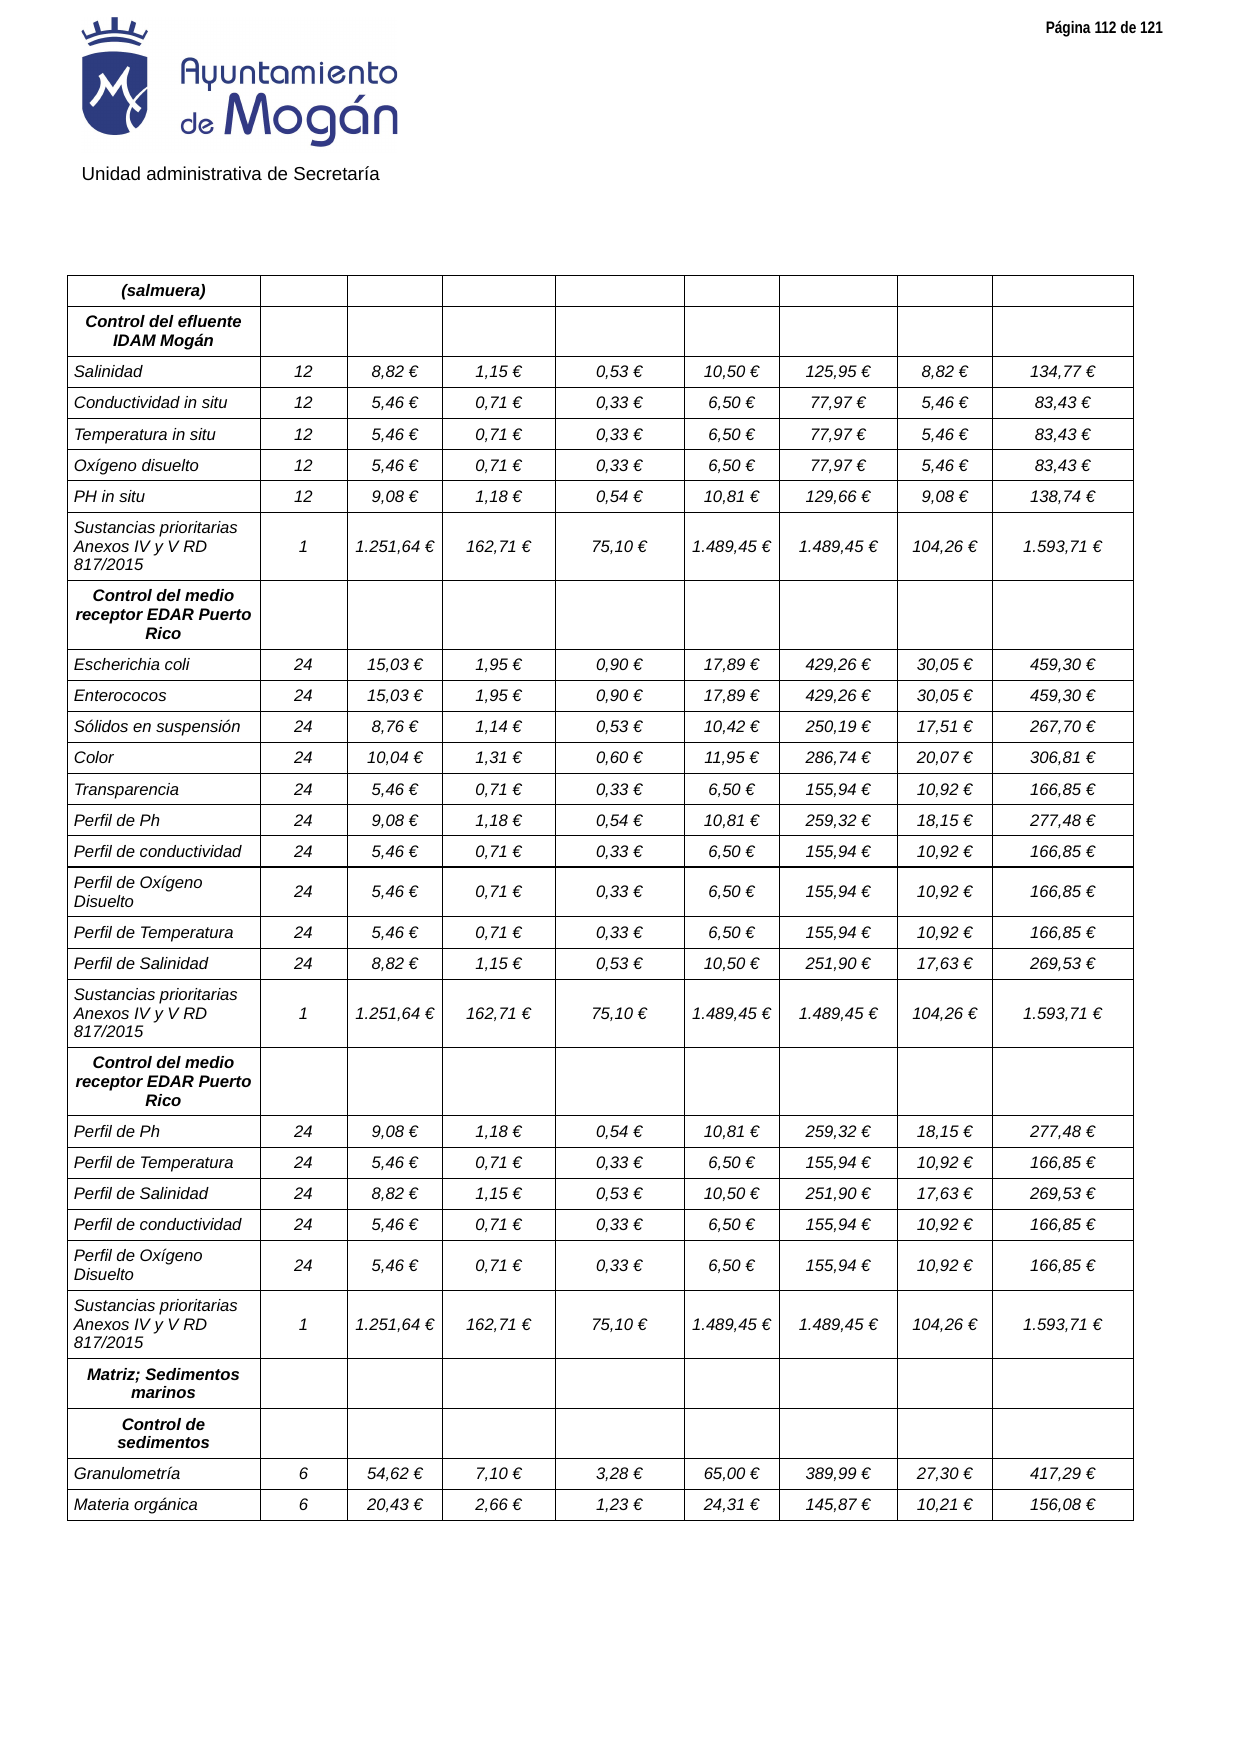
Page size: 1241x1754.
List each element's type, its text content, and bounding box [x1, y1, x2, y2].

table_cell 24 [261, 774, 347, 804]
table_cell [898, 276, 992, 306]
table_cell 162,71 € [443, 980, 555, 1047]
table_cell 166,85 € [993, 1241, 1133, 1290]
table_cell 0,71 € [443, 868, 555, 916]
table_cell 12 [261, 450, 347, 480]
table_cell 17,63 € [898, 949, 992, 978]
table_cell 10,50 € [685, 949, 779, 978]
table_cell 0,33 € [556, 774, 684, 804]
table_cell Materia orgánica [68, 1490, 260, 1520]
table_cell 1,18 € [443, 805, 555, 835]
table_cell 1,31 € [443, 743, 555, 773]
table_cell 10,92 € [898, 1241, 992, 1290]
table_cell 0,71 € [443, 917, 555, 947]
table_cell 269,53 € [993, 1179, 1133, 1209]
table_cell 1.489,45 € [780, 513, 897, 580]
table_cell 1.251,64 € [348, 1291, 442, 1358]
table_cell 77,97 € [780, 450, 897, 480]
table_cell 10,92 € [898, 1148, 992, 1178]
table_cell [556, 1409, 684, 1458]
table_cell [780, 581, 897, 648]
table_cell Perfil de Ph [68, 805, 260, 835]
table_cell 10,50 € [685, 1179, 779, 1209]
table_cell 1.251,64 € [348, 980, 442, 1047]
table_cell 10,42 € [685, 712, 779, 742]
table_cell 5,46 € [348, 917, 442, 947]
table_cell [898, 581, 992, 648]
table_cell 250,19 € [780, 712, 897, 742]
table_cell Sólidos en suspensión [68, 712, 260, 742]
table_cell 1,14 € [443, 712, 555, 742]
table_cell 166,85 € [993, 774, 1133, 804]
table_cell 24 [261, 917, 347, 947]
table_cell Control del medio receptor EDAR Puerto Rico [68, 581, 260, 648]
table_cell (salmuera) [68, 276, 260, 306]
table_cell 0,71 € [443, 836, 555, 866]
table_cell [685, 1409, 779, 1458]
table_cell [443, 1359, 555, 1408]
table_cell 77,97 € [780, 419, 897, 449]
table_cell 9,08 € [348, 805, 442, 835]
table_cell 277,48 € [993, 1116, 1133, 1147]
table_cell 459,30 € [993, 650, 1133, 679]
table_cell [348, 1048, 442, 1115]
table_cell 75,10 € [556, 980, 684, 1047]
table_cell 1.593,71 € [993, 980, 1133, 1047]
table_cell Perfil de Temperatura [68, 917, 260, 947]
table_cell [556, 1048, 684, 1115]
table_cell [556, 581, 684, 648]
table_cell 1.489,45 € [685, 513, 779, 580]
table_cell Sustancias prioritarias Anexos IV y V RD 817/2015 [68, 513, 260, 580]
table_cell 155,94 € [780, 836, 897, 866]
table_cell [443, 1048, 555, 1115]
table_cell Perfil de Salinidad [68, 1179, 260, 1209]
table_cell 5,46 € [898, 450, 992, 480]
table_cell 0,71 € [443, 419, 555, 449]
table_cell 10,81 € [685, 805, 779, 835]
table_cell 155,94 € [780, 917, 897, 947]
table_cell 24 [261, 743, 347, 773]
table_cell [685, 276, 779, 306]
table_cell 286,74 € [780, 743, 897, 773]
table_cell 6,50 € [685, 774, 779, 804]
table_cell [898, 1048, 992, 1115]
table_cell 75,10 € [556, 1291, 684, 1358]
table_cell 138,74 € [993, 481, 1133, 512]
table_cell Granulometría [68, 1459, 260, 1489]
table_cell 12 [261, 481, 347, 512]
table_cell 5,46 € [348, 836, 442, 866]
table_cell 20,07 € [898, 743, 992, 773]
table_cell 6,50 € [685, 1241, 779, 1290]
table_cell [993, 1048, 1133, 1115]
table_cell 6,50 € [685, 836, 779, 866]
table_cell 5,46 € [348, 1148, 442, 1178]
table_cell 8,76 € [348, 712, 442, 742]
table_cell 0,71 € [443, 388, 555, 418]
table_cell 1,95 € [443, 681, 555, 711]
table_cell 259,32 € [780, 805, 897, 835]
table_cell 1,15 € [443, 1179, 555, 1209]
table_cell 24 [261, 1241, 347, 1290]
table_cell Oxígeno disuelto [68, 450, 260, 480]
table_cell 83,43 € [993, 419, 1133, 449]
table_cell 166,85 € [993, 1148, 1133, 1178]
table_cell [261, 307, 347, 356]
table_cell 0,53 € [556, 1179, 684, 1209]
table_cell 0,90 € [556, 681, 684, 711]
table_cell [443, 1409, 555, 1458]
table_cell 12 [261, 388, 347, 418]
table_cell 306,81 € [993, 743, 1133, 773]
table_cell [261, 581, 347, 648]
table_cell [348, 1409, 442, 1458]
table_cell 1.251,64 € [348, 513, 442, 580]
table_cell Color [68, 743, 260, 773]
table_cell 277,48 € [993, 805, 1133, 835]
table_cell [780, 276, 897, 306]
table_cell [443, 581, 555, 648]
table_cell [993, 1359, 1133, 1408]
table_cell 1,15 € [443, 949, 555, 978]
table_cell 269,53 € [993, 949, 1133, 978]
table_cell Enterococos [68, 681, 260, 711]
table_cell 5,46 € [348, 1241, 442, 1290]
table_cell [348, 581, 442, 648]
table_cell 17,89 € [685, 650, 779, 679]
table_cell 10,92 € [898, 774, 992, 804]
table_cell 0,53 € [556, 949, 684, 978]
table_cell [780, 1359, 897, 1408]
table_cell Salinidad [68, 357, 260, 387]
table_cell 10,92 € [898, 1210, 992, 1240]
table_cell 0,71 € [443, 774, 555, 804]
table_cell 0,71 € [443, 1148, 555, 1178]
table_cell 10,92 € [898, 917, 992, 947]
table_cell 104,26 € [898, 980, 992, 1047]
table_cell 24 [261, 1116, 347, 1147]
table_cell 6,50 € [685, 1210, 779, 1240]
table_cell 18,15 € [898, 1116, 992, 1147]
table_cell 11,95 € [685, 743, 779, 773]
table_cell [443, 276, 555, 306]
table_cell 1 [261, 980, 347, 1047]
table_cell 429,26 € [780, 681, 897, 711]
table_cell [261, 276, 347, 306]
table_cell 24 [261, 1179, 347, 1209]
table_cell 0,54 € [556, 481, 684, 512]
table_cell 24,31 € [685, 1490, 779, 1520]
table_cell [443, 307, 555, 356]
table_cell [993, 307, 1133, 356]
table_cell Transparencia [68, 774, 260, 804]
table_cell 24 [261, 868, 347, 916]
table_cell 104,26 € [898, 513, 992, 580]
table_cell 0,54 € [556, 1116, 684, 1147]
table_cell 1,18 € [443, 1116, 555, 1147]
table_cell 30,05 € [898, 681, 992, 711]
table_cell PH in situ [68, 481, 260, 512]
table_cell 417,29 € [993, 1459, 1133, 1489]
table_cell 459,30 € [993, 681, 1133, 711]
table_cell 10,92 € [898, 836, 992, 866]
table_cell [898, 307, 992, 356]
table_cell 9,08 € [348, 1116, 442, 1147]
table_cell 6,50 € [685, 868, 779, 916]
table_cell 8,82 € [348, 357, 442, 387]
table_cell 10,21 € [898, 1490, 992, 1520]
table_cell [348, 307, 442, 356]
table_cell 10,81 € [685, 1116, 779, 1147]
table_cell 5,46 € [348, 388, 442, 418]
table_cell 1,18 € [443, 481, 555, 512]
table_cell 77,97 € [780, 388, 897, 418]
table_cell 8,82 € [898, 357, 992, 387]
table_cell 6,50 € [685, 1148, 779, 1178]
table_cell Conductividad in situ [68, 388, 260, 418]
table_cell [898, 1409, 992, 1458]
table_cell 83,43 € [993, 450, 1133, 480]
table_cell Control del efluente IDAM Mogán [68, 307, 260, 356]
table_cell 5,46 € [348, 1210, 442, 1240]
table_cell 30,05 € [898, 650, 992, 679]
table_cell 0,54 € [556, 805, 684, 835]
table_cell 166,85 € [993, 868, 1133, 916]
table_cell 5,46 € [348, 419, 442, 449]
table_cell 24 [261, 712, 347, 742]
table_cell 0,33 € [556, 836, 684, 866]
table_cell [993, 276, 1133, 306]
table_cell [780, 307, 897, 356]
table_cell 65,00 € [685, 1459, 779, 1489]
table_cell 0,53 € [556, 357, 684, 387]
table_cell 251,90 € [780, 949, 897, 978]
table_cell 0,71 € [443, 1210, 555, 1240]
table_cell 155,94 € [780, 774, 897, 804]
table_cell 24 [261, 805, 347, 835]
table_cell [898, 1359, 992, 1408]
table_cell 17,89 € [685, 681, 779, 711]
table_cell 0,71 € [443, 1241, 555, 1290]
table_cell 5,46 € [348, 868, 442, 916]
table_cell 0,90 € [556, 650, 684, 679]
table_cell 1.489,45 € [780, 1291, 897, 1358]
table_cell 24 [261, 1148, 347, 1178]
table_cell Perfil de Salinidad [68, 949, 260, 978]
table_cell 0,33 € [556, 1148, 684, 1178]
table_cell 1,95 € [443, 650, 555, 679]
table_cell 166,85 € [993, 1210, 1133, 1240]
picture [81, 17, 398, 153]
table_cell 1 [261, 513, 347, 580]
table_cell 2,66 € [443, 1490, 555, 1520]
table_cell 1.489,45 € [685, 980, 779, 1047]
table_cell 1,23 € [556, 1490, 684, 1520]
table_cell Perfil de Temperatura [68, 1148, 260, 1178]
table_cell [780, 1048, 897, 1115]
table_cell [993, 1409, 1133, 1458]
table_cell Temperatura in situ [68, 419, 260, 449]
table_cell 24 [261, 836, 347, 866]
table_cell 9,08 € [348, 481, 442, 512]
table_cell 24 [261, 681, 347, 711]
table_cell 0,33 € [556, 868, 684, 916]
table_cell 251,90 € [780, 1179, 897, 1209]
table_cell 0,33 € [556, 917, 684, 947]
table_cell 267,70 € [993, 712, 1133, 742]
table_cell Perfil de conductividad [68, 1210, 260, 1240]
table_cell 6 [261, 1459, 347, 1489]
table_cell 20,43 € [348, 1490, 442, 1520]
table_cell [685, 1048, 779, 1115]
table_cell 145,87 € [780, 1490, 897, 1520]
table_cell 12 [261, 419, 347, 449]
table_cell 1.593,71 € [993, 513, 1133, 580]
table_cell 1 [261, 1291, 347, 1358]
table_cell 6,50 € [685, 388, 779, 418]
table_cell 8,82 € [348, 949, 442, 978]
table_cell [348, 1359, 442, 1408]
table_cell 0,33 € [556, 450, 684, 480]
table_cell 5,46 € [898, 388, 992, 418]
table_cell 0,53 € [556, 712, 684, 742]
table_cell 24 [261, 949, 347, 978]
table_cell 6 [261, 1490, 347, 1520]
table_cell 125,95 € [780, 357, 897, 387]
table_cell 104,26 € [898, 1291, 992, 1358]
table_cell Matriz; Sedimentos marinos [68, 1359, 260, 1408]
table_cell 6,50 € [685, 450, 779, 480]
table_cell [556, 276, 684, 306]
table_cell 155,94 € [780, 1241, 897, 1290]
table_cell [993, 581, 1133, 648]
table_cell 5,46 € [348, 450, 442, 480]
table_cell Perfil de Ph [68, 1116, 260, 1147]
table_cell [261, 1409, 347, 1458]
table_cell 162,71 € [443, 1291, 555, 1358]
table_cell 10,50 € [685, 357, 779, 387]
table_cell 389,99 € [780, 1459, 897, 1489]
table_cell 3,28 € [556, 1459, 684, 1489]
table_cell 18,15 € [898, 805, 992, 835]
table_cell 10,92 € [898, 868, 992, 916]
table_cell 162,71 € [443, 513, 555, 580]
table_cell 9,08 € [898, 481, 992, 512]
table_cell 0,71 € [443, 450, 555, 480]
table_cell Sustancias prioritarias Anexos IV y V RD 817/2015 [68, 1291, 260, 1358]
table_cell 134,77 € [993, 357, 1133, 387]
table_cell [685, 581, 779, 648]
table_cell 17,51 € [898, 712, 992, 742]
table_cell 0,33 € [556, 388, 684, 418]
table_cell 1.489,45 € [685, 1291, 779, 1358]
table_cell Sustancias prioritarias Anexos IV y V RD 817/2015 [68, 980, 260, 1047]
table_cell 129,66 € [780, 481, 897, 512]
table_cell [685, 1359, 779, 1408]
table_cell 7,10 € [443, 1459, 555, 1489]
table_cell 8,82 € [348, 1179, 442, 1209]
table_cell 0,60 € [556, 743, 684, 773]
table_cell 15,03 € [348, 681, 442, 711]
table_cell 166,85 € [993, 917, 1133, 947]
table_cell 166,85 € [993, 836, 1133, 866]
table_cell 0,33 € [556, 1210, 684, 1240]
table_cell [780, 1409, 897, 1458]
table_cell [261, 1359, 347, 1408]
table_cell 0,33 € [556, 1241, 684, 1290]
table_cell 5,46 € [348, 774, 442, 804]
table_cell 54,62 € [348, 1459, 442, 1489]
table_cell 1.593,71 € [993, 1291, 1133, 1358]
table_cell 1.489,45 € [780, 980, 897, 1047]
table_cell 24 [261, 650, 347, 679]
table_cell 24 [261, 1210, 347, 1240]
table_cell Perfil de Oxígeno Disuelto [68, 1241, 260, 1290]
table_cell 75,10 € [556, 513, 684, 580]
table_cell Perfil de conductividad [68, 836, 260, 866]
table_cell [348, 276, 442, 306]
table_cell Control del medio receptor EDAR Puerto Rico [68, 1048, 260, 1115]
table_cell [685, 307, 779, 356]
table_cell Control de sedimentos [68, 1409, 260, 1458]
table_cell Perfil de Oxígeno Disuelto [68, 868, 260, 916]
table_cell 5,46 € [898, 419, 992, 449]
table_cell 259,32 € [780, 1116, 897, 1147]
table_cell 6,50 € [685, 917, 779, 947]
table_cell 83,43 € [993, 388, 1133, 418]
table_cell [261, 1048, 347, 1115]
table_cell 155,94 € [780, 1148, 897, 1178]
table_cell 6,50 € [685, 419, 779, 449]
table_cell 27,30 € [898, 1459, 992, 1489]
table_cell 429,26 € [780, 650, 897, 679]
table_cell 155,94 € [780, 868, 897, 916]
table_cell 12 [261, 357, 347, 387]
table_cell 15,03 € [348, 650, 442, 679]
table_cell 10,81 € [685, 481, 779, 512]
table_cell 10,04 € [348, 743, 442, 773]
table_cell 155,94 € [780, 1210, 897, 1240]
table_cell 156,08 € [993, 1490, 1133, 1520]
table_cell 1,15 € [443, 357, 555, 387]
table_cell 17,63 € [898, 1179, 992, 1209]
table_cell [556, 1359, 684, 1408]
table_cell 0,33 € [556, 419, 684, 449]
table_cell [556, 307, 684, 356]
table_cell Escherichia coli [68, 650, 260, 679]
